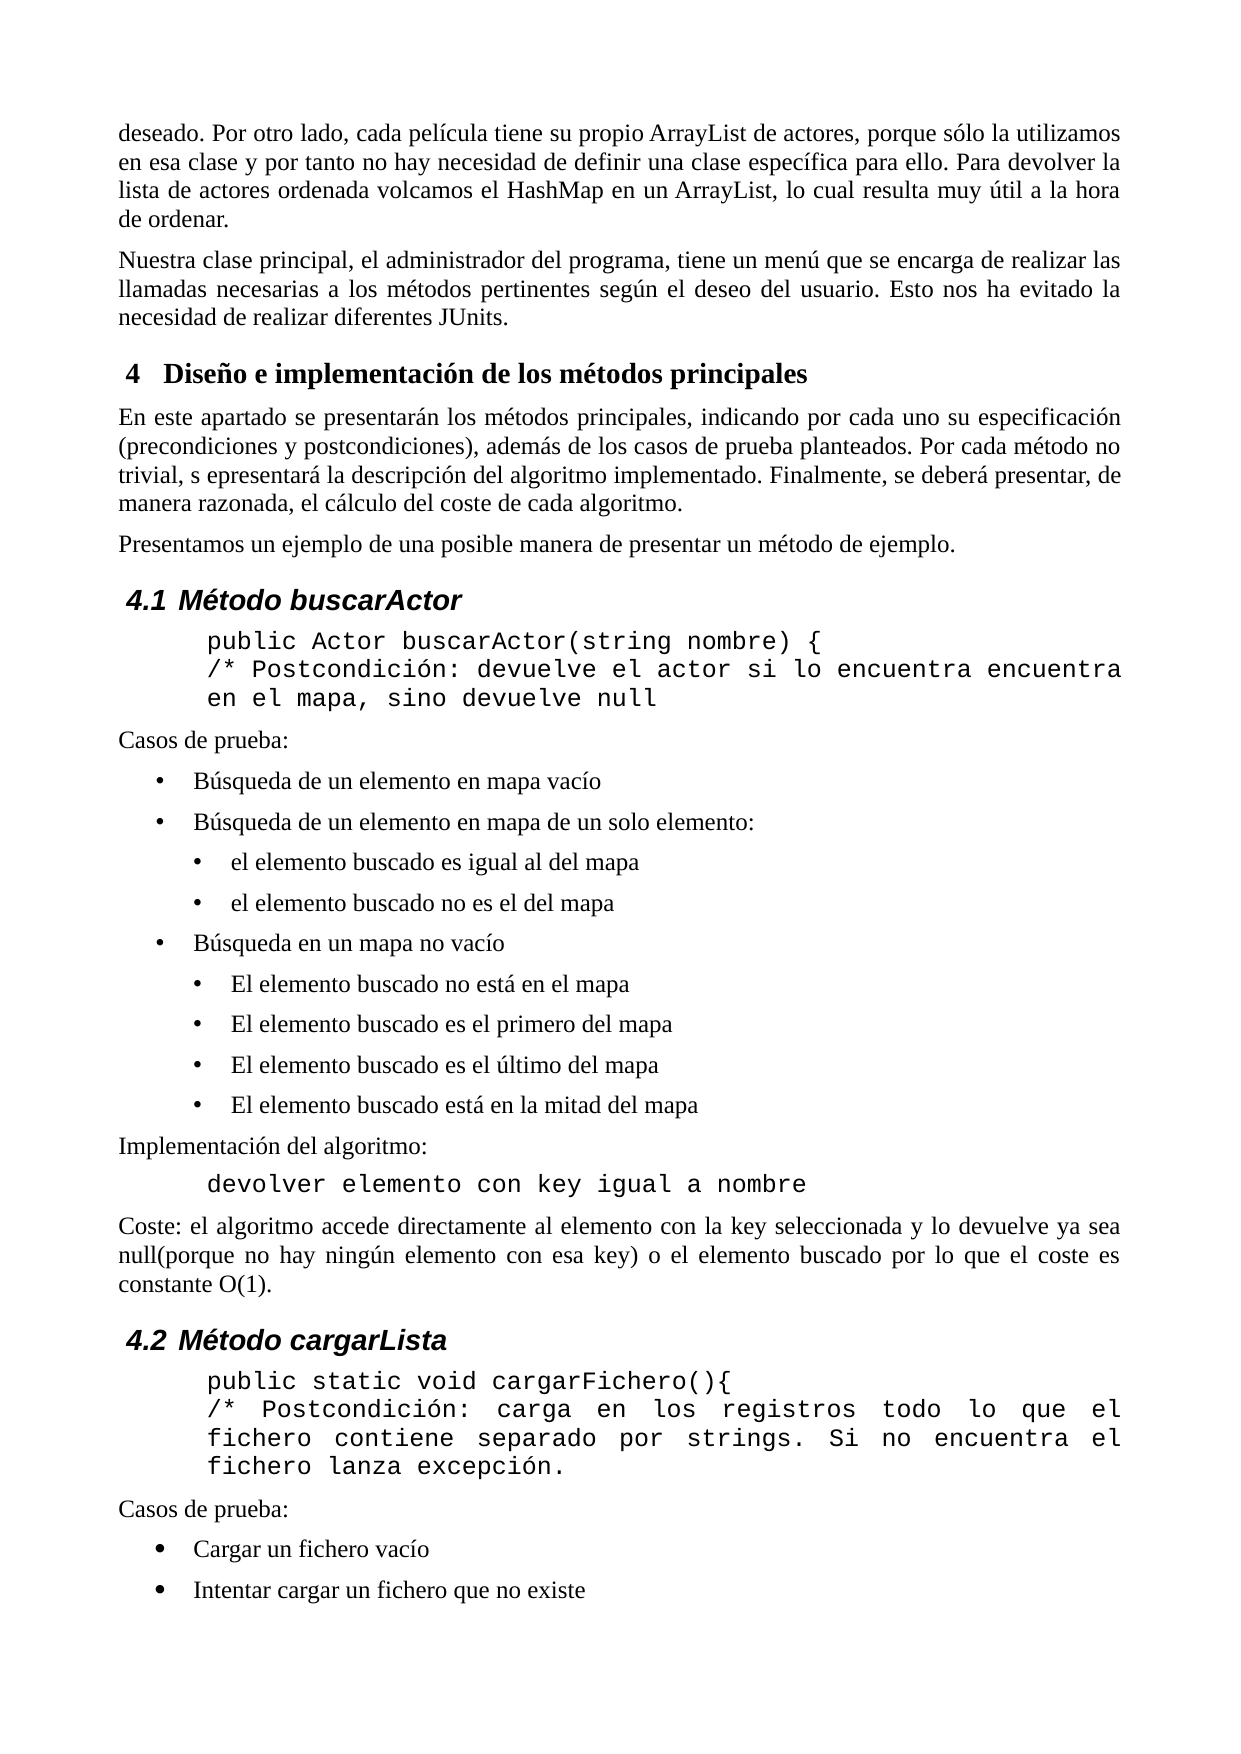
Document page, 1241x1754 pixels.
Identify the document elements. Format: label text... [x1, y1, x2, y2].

text Nuestra clase principal, el administrador del programa, tiene un menú que se encarga de realizar las llamadas necesarias a los métodos pertinentes según el deseo del usuario. Esto nos ha evitado la necesidad de realizar diferentes JUnits. [118, 245, 1122, 331]
list Búsqueda en un mapa no vacío [156, 928, 1122, 957]
text public Actor buscarActor(string nombre) { [207, 629, 1122, 657]
text En este apartado se presentarán los métodos principales, indicando por cada uno su especificación (precondiciones y postcondiciones), además de los casos de prueba planteados. Por cada método no trivial, s epresentará la descripción del algoritmo implementado. Finalmente, se deberá presentar, de manera razonada, el cálculo del coste de cada algoritmo. [118, 402, 1122, 517]
list El elemento buscado está en la mitad del mapa [193, 1090, 1122, 1119]
list El elemento buscado no está en el mapa [193, 969, 1122, 997]
list el elemento buscado no es el del mapa [193, 888, 1122, 916]
text /* Postcondición: devuelve el actor si lo encuentra encuentra en el mapa, sino devuelve null [207, 657, 1122, 714]
text Implementación del algoritmo: [118, 1131, 1122, 1159]
text Presentamos un ejemplo de una posible manera de presentar un método de ejemplo. [118, 529, 1122, 558]
text Casos de prueba: [118, 1494, 1122, 1522]
text devolver elemento con key igual a nombre [207, 1171, 1122, 1199]
subtitle Método cargarLista [118, 1323, 1122, 1356]
text public static void cargarFichero(){ [207, 1369, 1122, 1397]
subtitle Método buscarActor [118, 583, 1122, 616]
list Búsqueda de un elemento en mapa de un solo elemento: [156, 807, 1122, 835]
list el elemento buscado es igual al del mapa [193, 847, 1122, 876]
text deseado. Por otro lado, cada película tiene su propio ArrayList de actores, porque sólo la utilizamos en esa clase y por tanto no hay necesidad de definir una clase específica para ello. Para devolver la lista de actores ordenada volcamos el HashMap en un ArrayList, lo cual resulta muy útil a la hora de ordenar. [118, 118, 1122, 233]
text /* Postcondición: carga en los registros todo lo que el fichero contiene separado por strings. Si no encuentra el fichero lanza excepción. [207, 1397, 1122, 1482]
subtitle Diseño e implementación de los métodos principales [118, 356, 1122, 390]
list Intentar cargar un fichero que no existe [156, 1575, 1122, 1603]
list Cargar un fichero vacío [156, 1534, 1122, 1563]
list Búsqueda de un elemento en mapa vacío [156, 766, 1122, 795]
text Coste: el algoritmo accede directamente al elemento con la key seleccionada y lo devuelve ya sea null(porque no hay ningún elemento con esa key) o el elemento buscado por lo que el coste es constante O(1). [118, 1211, 1122, 1298]
text Casos de prueba: [118, 726, 1122, 754]
list El elemento buscado es el último del mapa [193, 1050, 1122, 1078]
list El elemento buscado es el primero del mapa [193, 1009, 1122, 1038]
